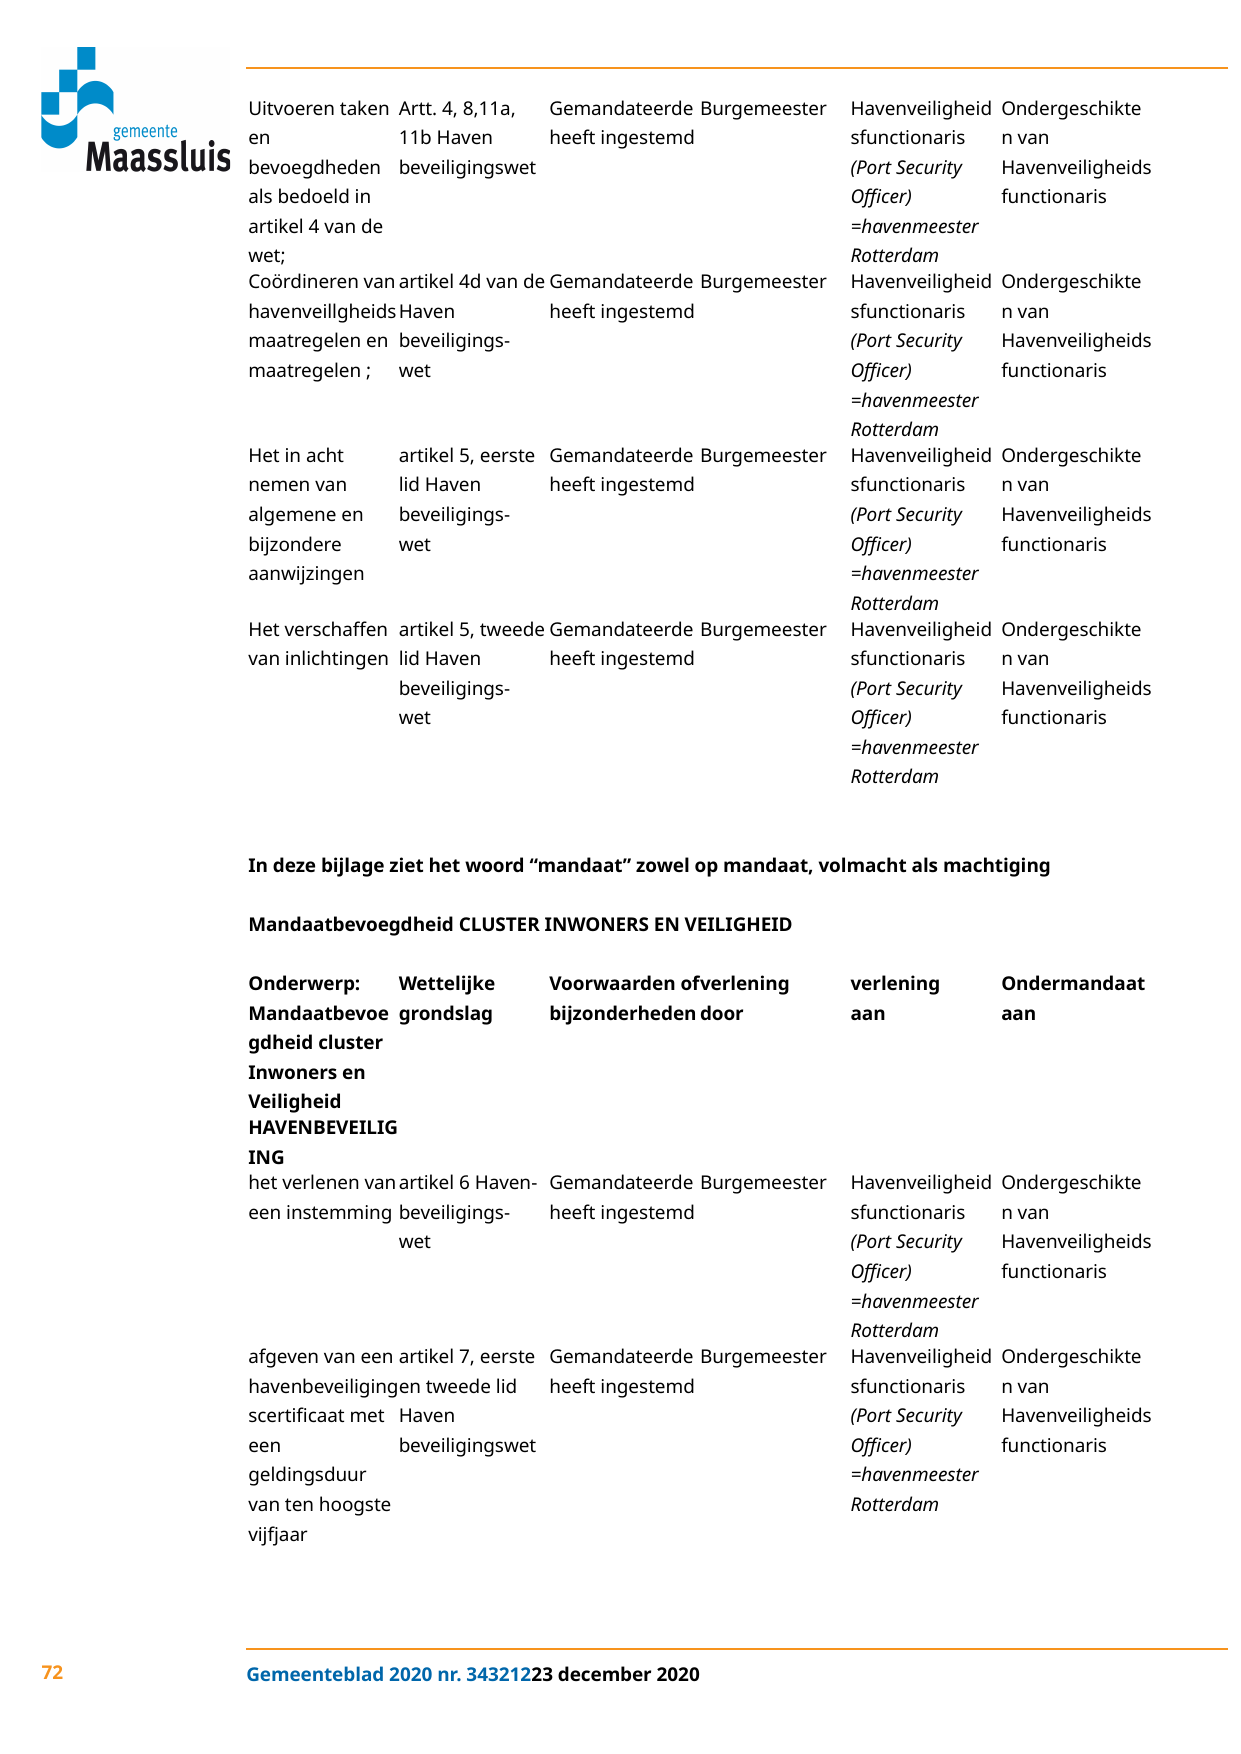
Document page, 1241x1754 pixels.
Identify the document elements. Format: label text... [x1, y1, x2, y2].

text In deze bijlage ziet het woord “mandaat” zowel op mandaat, volmacht als machtiging [248, 852, 1152, 877]
table_cell Coördineren van havenveillgheidsmaatregelen en maatregelen ; [248, 269, 398, 442]
table_cell Burgemeester [700, 616, 850, 789]
table_cell HAVENBEVEILIGING [248, 1114, 398, 1169]
table_header Ondermandaat aan [1001, 970, 1152, 1114]
table_cell Burgemeester [700, 1343, 850, 1546]
table_cell [850, 1114, 1001, 1169]
table_cell artikel 4d van de Haven beveiligings- wet [399, 269, 549, 442]
table_header Voorwaarden of bijzonderheden [549, 970, 700, 1114]
table_cell Gemandateerde heeft ingestemd [549, 1343, 700, 1546]
table_cell Ondergeschikten van Havenveiligheids functionaris [1001, 269, 1152, 442]
table_cell Ondergeschikten van Havenveiligheids functionaris [1001, 616, 1152, 789]
table_cell Uitvoeren taken en bevoegdheden als bedoeld in artikel 4 van de wet; [248, 95, 398, 268]
table_header verlening door [700, 970, 850, 1114]
table_header verlening aan [850, 970, 1001, 1114]
table_cell [700, 1114, 850, 1169]
table_cell [549, 1114, 700, 1169]
table_cell artikel 6 Haven­beveiligings- wet [399, 1170, 549, 1343]
table_cell Gemandateerde heeft ingestemd [549, 616, 700, 789]
table_cell Havenveiligheidsfunctionaris (Port Security Officer) =havenmeester Rotterdam [850, 269, 1001, 442]
table_cell Het in acht nemen van algemene en bijzondere aanwijzingen [248, 442, 398, 616]
table_cell Havenveiligheidsfunctionaris (Port Security Officer) =havenmeester Rotterdam [850, 1343, 1001, 1546]
table_cell Het verschaffen van inlichtingen [248, 616, 398, 789]
table_cell Gemandateerde heeft ingestemd [549, 442, 700, 616]
table_cell Havenveiligheidsfunctionaris (Port Security Officer) =havenmeester Rotterdam [850, 616, 1001, 789]
table_cell Havenveiligheidsfunctionaris (Port Security Officer) =havenmeester Rotterdam [850, 1170, 1001, 1343]
table_cell artikel 5, tweede lid Haven beveiligings- wet [399, 616, 549, 789]
table_header Onderwerp: Mandaatbevoegdheid cluster Inwoners en Veiligheid [248, 970, 398, 1114]
table_cell Burgemeester [700, 1170, 850, 1343]
picture [41, 47, 77, 92]
table_cell [1001, 1114, 1152, 1169]
table_cell artikel 5, eerste lid Haven beveiligings- wet [399, 442, 549, 616]
table_cell Gemandateerde heeft ingestemd [549, 95, 700, 268]
table_cell Artt. 4, 8,11a, 11b Haven beveiligingswet [399, 95, 549, 268]
table_cell Burgemeester [700, 442, 850, 616]
table_cell afgeven van een havenbeveiligingscertificaat met een geldingsduur van ten hoogste vijfjaar [248, 1343, 398, 1546]
table_cell Ondergeschikten van Havenveiligheids functionaris [1001, 1343, 1152, 1546]
table_cell Ondergeschikten van Havenveiligheids functionaris [1001, 442, 1152, 616]
table_cell Havenveiligheidsfunctionaris (Port Security Officer) =havenmeester Rotterdam [850, 442, 1001, 616]
table_cell Gemandateerde heeft ingestemd [549, 269, 700, 442]
table_cell Havenveiligheidsfunctionaris (Port Security Officer) =havenmeester Rotterdam [850, 95, 1001, 268]
table_cell artikel 7, eerste en tweede lid Haven­­ beveiligingswet [399, 1343, 549, 1546]
table_cell [399, 1114, 549, 1169]
picture [41, 47, 231, 172]
text Mandaatbevoegdheid CLUSTER INWONERS EN VEILIGHEID [248, 911, 1152, 937]
table_cell Burgemeester [700, 269, 850, 442]
table_cell Ondergeschikten van Havenveiligheids functionaris [1001, 95, 1152, 268]
table_cell het verlenen van een instemming [248, 1170, 398, 1343]
table_cell Burgemeester [700, 95, 850, 268]
table_cell Gemandateerde heeft ingestemd [549, 1170, 700, 1343]
table_cell Ondergeschikten van Havenveiligheids functionaris [1001, 1170, 1152, 1343]
table_header Wettelijke grondslag [399, 970, 549, 1114]
